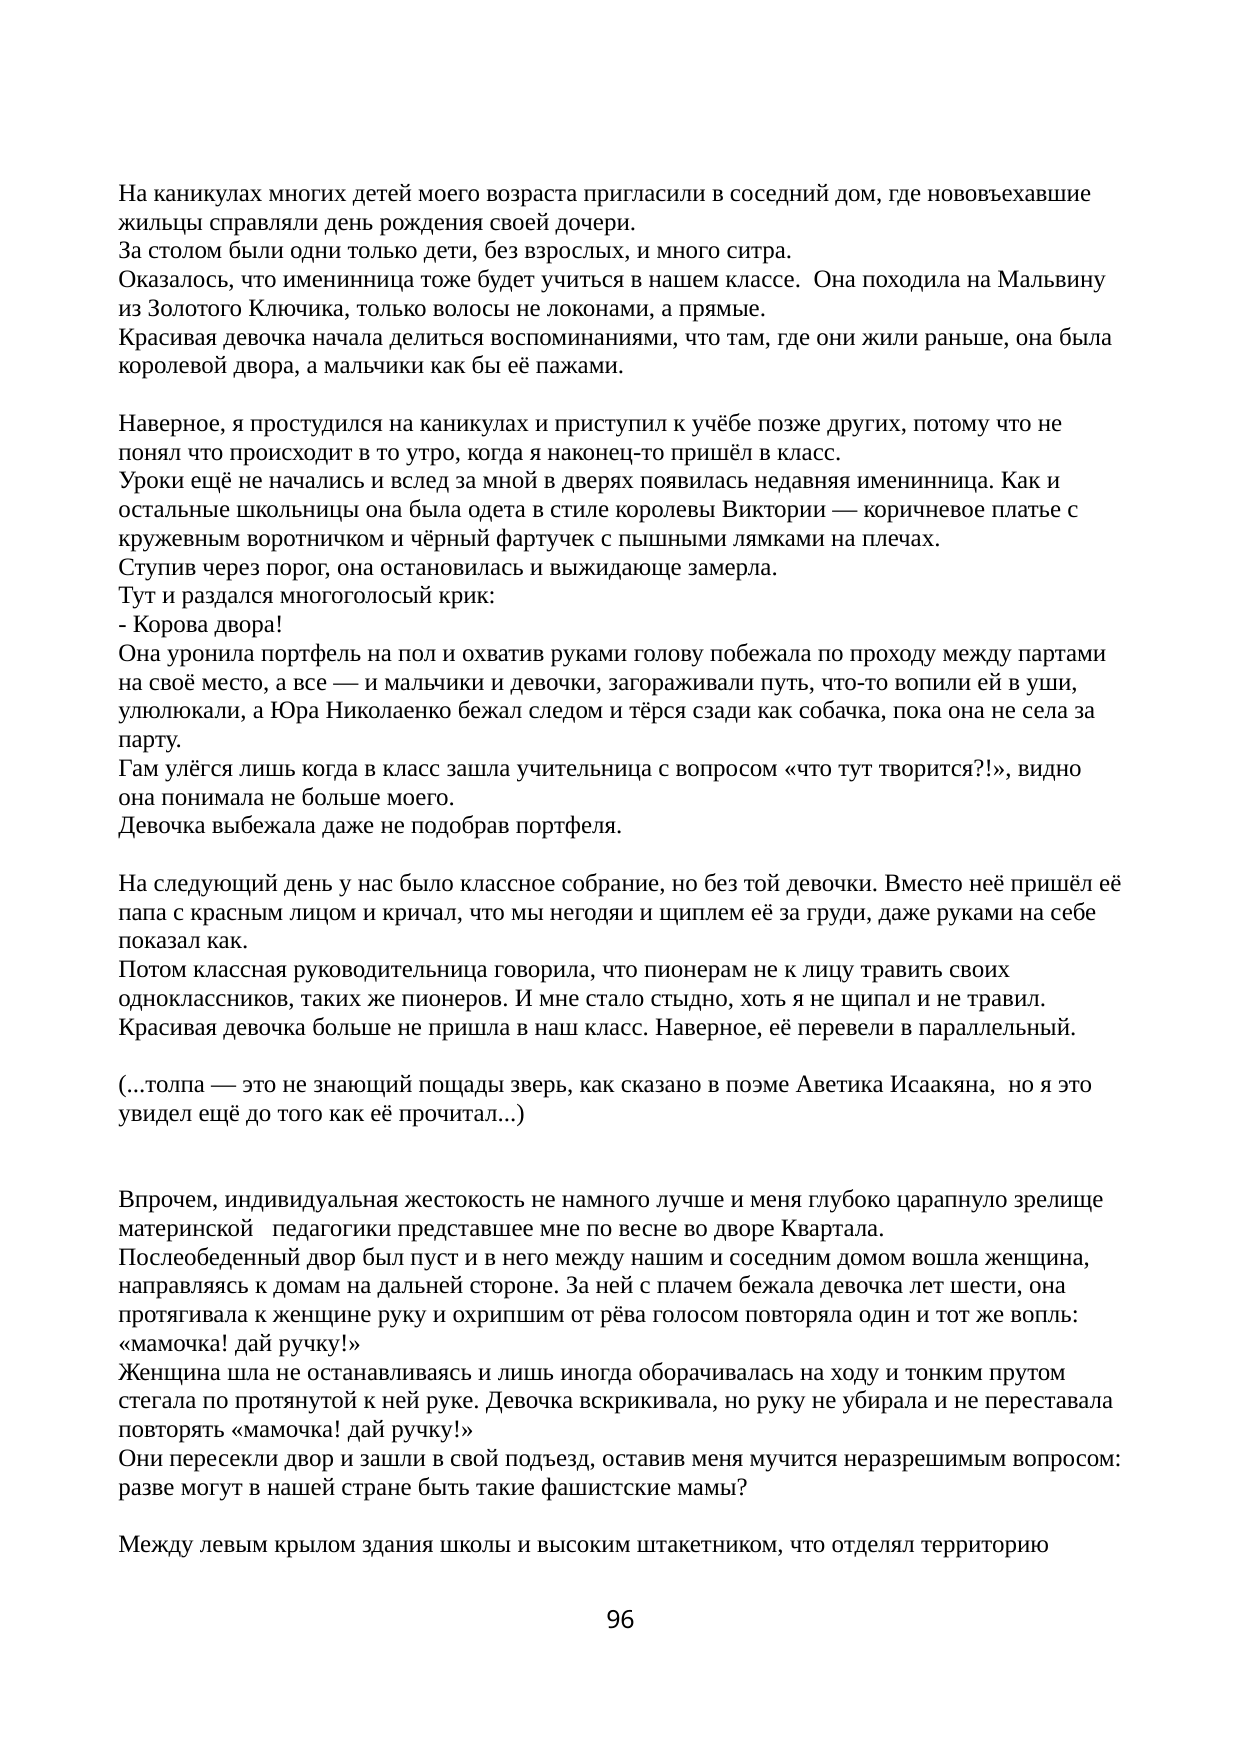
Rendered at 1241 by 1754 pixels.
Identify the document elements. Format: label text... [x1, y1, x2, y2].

text Наверное, я простудился на каникулах и приступил к учёбе позже других, потому что не понял что происходит в то утро, когда я наконец-то пришёл в класс. [118, 408, 1122, 466]
text Потом классная руководительница говорила, что пионерам не к лицу травить своих одноклассников, таких же пионеров. И мне стало стыдно, хоть я не щипал и не травил. [118, 954, 1122, 1012]
text Она уронила портфель на пол и охватив руками голову побежала по проходу между партами на своё место, а все — и мальчики и девочки, загораживали путь, что-то вопили ей в уши, улюлюкали, а Юра Николаенко бежал следом и тёрся сзади как собачка, пока она не села за парту. [118, 638, 1122, 753]
text Впрочем, индивидуальная жестокость не намного лучше и меня глубоко царапнуло зрелище материнской педагогики представшее мне по весне во дворе Квартала. [118, 1184, 1122, 1242]
text Красивая девочка начала делиться воспоминаниями, что там, где они жили раньше, она была королевой двора, а мальчики как бы её пажами. [118, 322, 1122, 379]
text Женщина шла не останавливаясь и лишь иногда оборачивалась на ходу и тонким прутом стегала по протянутой к ней руке. Девочка вскрикивала, но руку не убирала и не переставала повторять «мамочка! дай ручку!» [118, 1357, 1122, 1443]
text На каникулах многих детей моего возраста пригласили в соседний дом, где нововъехавшие жильцы справляли день рождения своей дочери. [118, 178, 1122, 236]
text Оказалось, что именинница тоже будет учиться в нашем классе. Она походила на Мальвину из Золотого Ключика, только волосы не локонами, а прямые. [118, 264, 1122, 322]
text Послеобеденный двор был пуст и в него между нашим и соседним домом вошла женщина, направляясь к домам на дальней стороне. За ней с плачем бежала девочка лет шести, она протягивала к женщине руку и охрипшим от рёва голосом повторяла один и тот же вопль: «мамочка! дай ручку!» [118, 1242, 1122, 1357]
text Между левым крылом здания школы и высоким штакетником, что отделял территорию [118, 1529, 1122, 1558]
text За столом были одни только дети, без взрослых, и много ситра. [118, 236, 1122, 264]
text (...толпа — это не знающий пощады зверь, как сказано в поэме Аветика Исаакяна, но я это увидел ещё до того как её прочитал...) [118, 1069, 1122, 1127]
text - Корова двора! [118, 609, 1122, 638]
text На следующий день у нас было классное собрание, но без той девочки. Вместо неё пришёл её папа с красным лицом и кричал, что мы негодяи и щиплем её за груди, даже руками на себе показал как. [118, 868, 1122, 954]
text Тут и раздался многоголосый крик: [118, 581, 1122, 609]
text Уроки ещё не начались и вслед за мной в дверях появилась недавняя именинница. Как и остальные школьницы она была одета в стиле королевы Виктории — коричневое платье с кружевным воротничком и чёрный фартучек с пышными лямками на плечах. [118, 466, 1122, 552]
text Девочка выбежала даже не подобрав портфеля. [118, 811, 1122, 839]
text Красивая девочка больше не пришла в наш класс. Наверное, её перевели в параллельный. [118, 1012, 1122, 1041]
text Гам улёгся лишь когда в класс зашла учительница с вопросом «что тут творится?!», видно она понимала не больше моего. [118, 753, 1122, 811]
text Они пересекли двор и зашли в свой подъезд, оставив меня мучится неразрешимым вопросом: разве могут в нашей стране быть такие фашистские мамы? [118, 1443, 1122, 1501]
text Ступив через порог, она остановилась и выжидающе замерла. [118, 552, 1122, 581]
